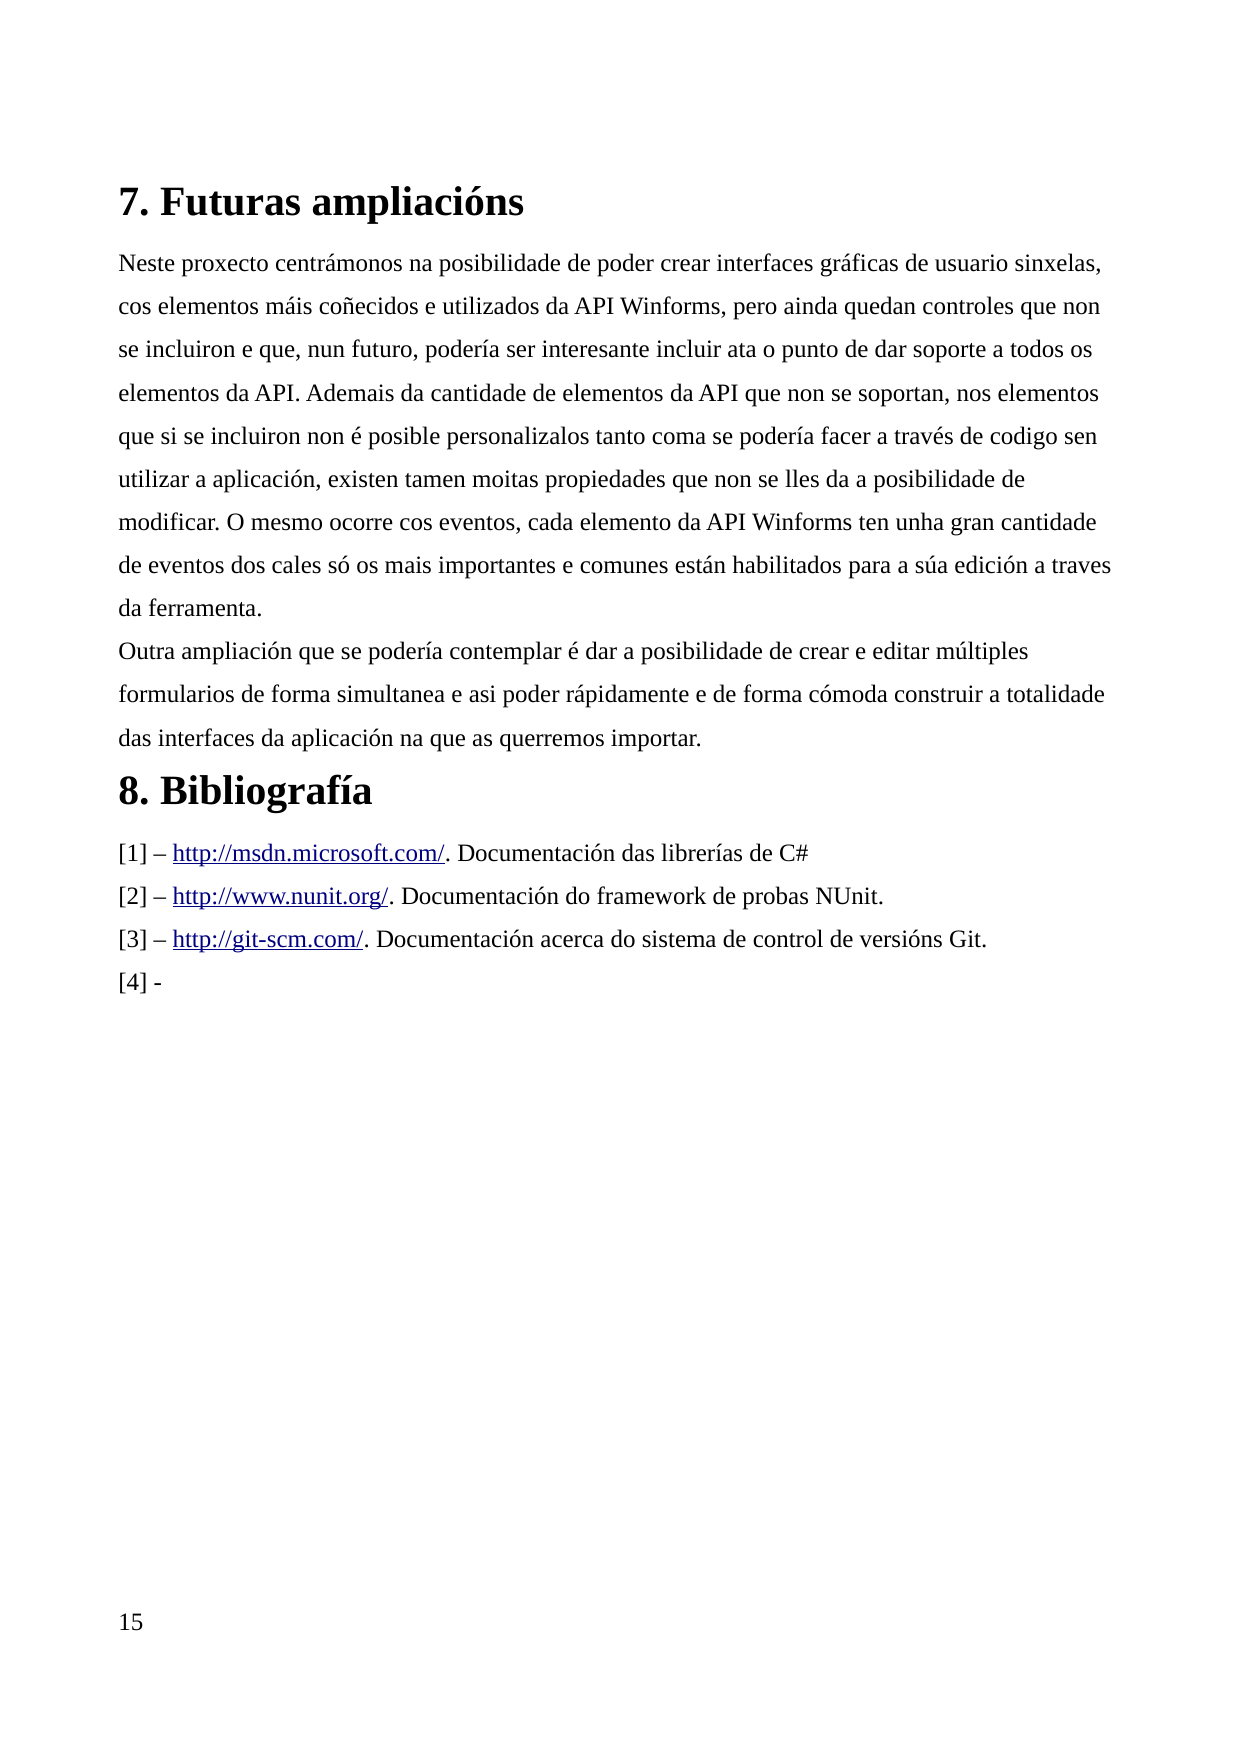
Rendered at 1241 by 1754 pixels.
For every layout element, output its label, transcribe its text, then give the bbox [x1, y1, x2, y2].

text 8. Bibliografía [118, 766, 1122, 814]
text 7. Futuras ampliacións [118, 176, 1122, 224]
text Neste proxecto centrámonos na posibilidade de poder crear interfaces gráficas de usuario sinxelas, cos elementos máis coñecidos e utilizados da API Winforms, pero ainda quedan controles que non se incluiron e que, nun futuro, podería ser interesante incluir ata o punto de dar soporte a todos os elementos da API. Ademais da cantidade de elementos da API que non se soportan, nos elementos que si se incluiron non é posible personalizalos tanto coma se podería facer a través de codigo sen utilizar a aplicación, existen tamen moitas propiedades que non se lles da a posibilidade de modificar. O mesmo ocorre cos eventos, cada elemento da API Winforms ten unha gran cantidade de eventos dos cales só os mais importantes e comunes están habilitados para a súa edición a traves da ferramenta. [118, 248, 1122, 622]
text Outra ampliación que se podería contemplar é dar a posibilidade de crear e editar múltiples formularios de forma simultanea e asi poder rápidamente e de forma cómoda construir a totalidade das interfaces da aplicación na que as querremos importar. [118, 636, 1122, 751]
text [1] – http://msdn.microsoft.com/. Documentación das librerías de C# [118, 838, 1122, 866]
text [4] - [118, 967, 1122, 996]
text [3] – http://git-scm.com/. Documentación acerca do sistema de control de versións Git. [118, 924, 1122, 953]
text [2] – http://www.nunit.org/. Documentación do framework de probas NUnit. [118, 881, 1122, 909]
